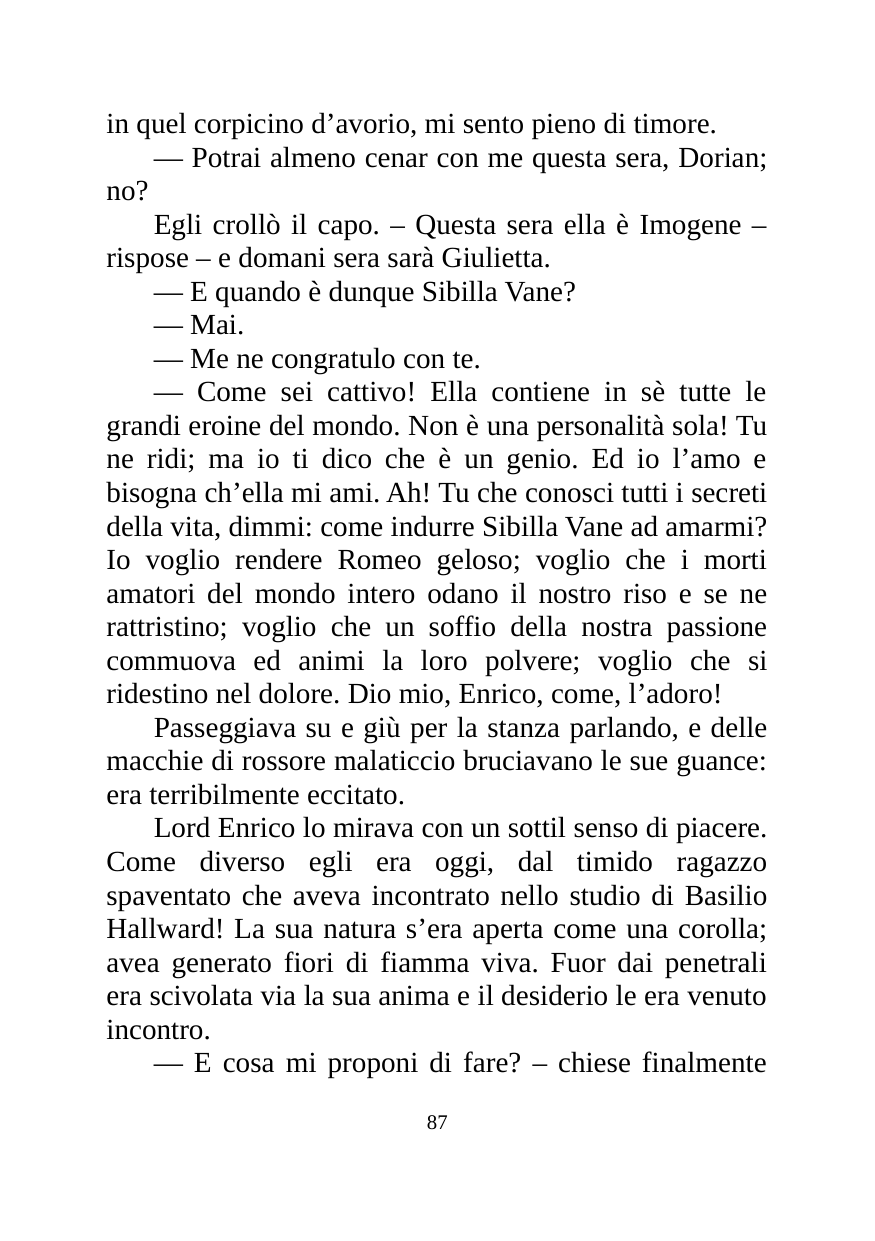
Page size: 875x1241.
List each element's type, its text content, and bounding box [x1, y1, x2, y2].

text — Me ne congratulo con te. [106, 341, 768, 374]
text — Come sei cattivo! Ella contiene in sè tutte le grandi eroine del mondo. Non è una personalità sola! Tu ne ridi; ma io ti dico che è un genio. Ed io l’amo e bisogna ch’ella mi ami. Ah! Tu che conosci tutti i secreti della vita, dimmi: come indurre Sibilla Vane ad amarmi? Io voglio rendere Romeo geloso; voglio che i morti amatori del mondo intero odano il nostro riso e se ne rattristino; voglio che un soffio della nostra passione commuova ed animi la loro polvere; voglio che si ridestino nel dolore. Dio mio, Enrico, come, l’adoro! [106, 374, 768, 710]
text — E cosa mi proponi di fare? – chiese finalmente [106, 1045, 768, 1079]
text — E quando è dunque Sibilla Vane? [106, 274, 768, 307]
text — Mai. [106, 307, 768, 341]
text Egli crollò il capo. – Questa sera ella è Imogene – rispose – e domani sera sarà Giulietta. [106, 207, 768, 274]
text in quel corpicino d’avorio, mi sento pieno di timore. [106, 106, 768, 140]
text Passeggiava su e giù per la stanza parlando, e delle macchie di rossore malaticcio bruciavano le sue guance: era terribilmente eccitato. [106, 710, 768, 811]
text — Potrai almeno cenar con me questa sera, Dorian; no? [106, 140, 768, 207]
text Lord Enrico lo mirava con un sottil senso di piacere. Come diverso egli era oggi, dal timido ragazzo spaventato che aveva incontrato nello studio di Basilio Hallward! La sua natura s’era aperta come una corolla; avea generato fiori di fiamma viva. Fuor dai penetrali era scivolata via la sua anima e il desiderio le era venuto incontro. [106, 811, 768, 1045]
